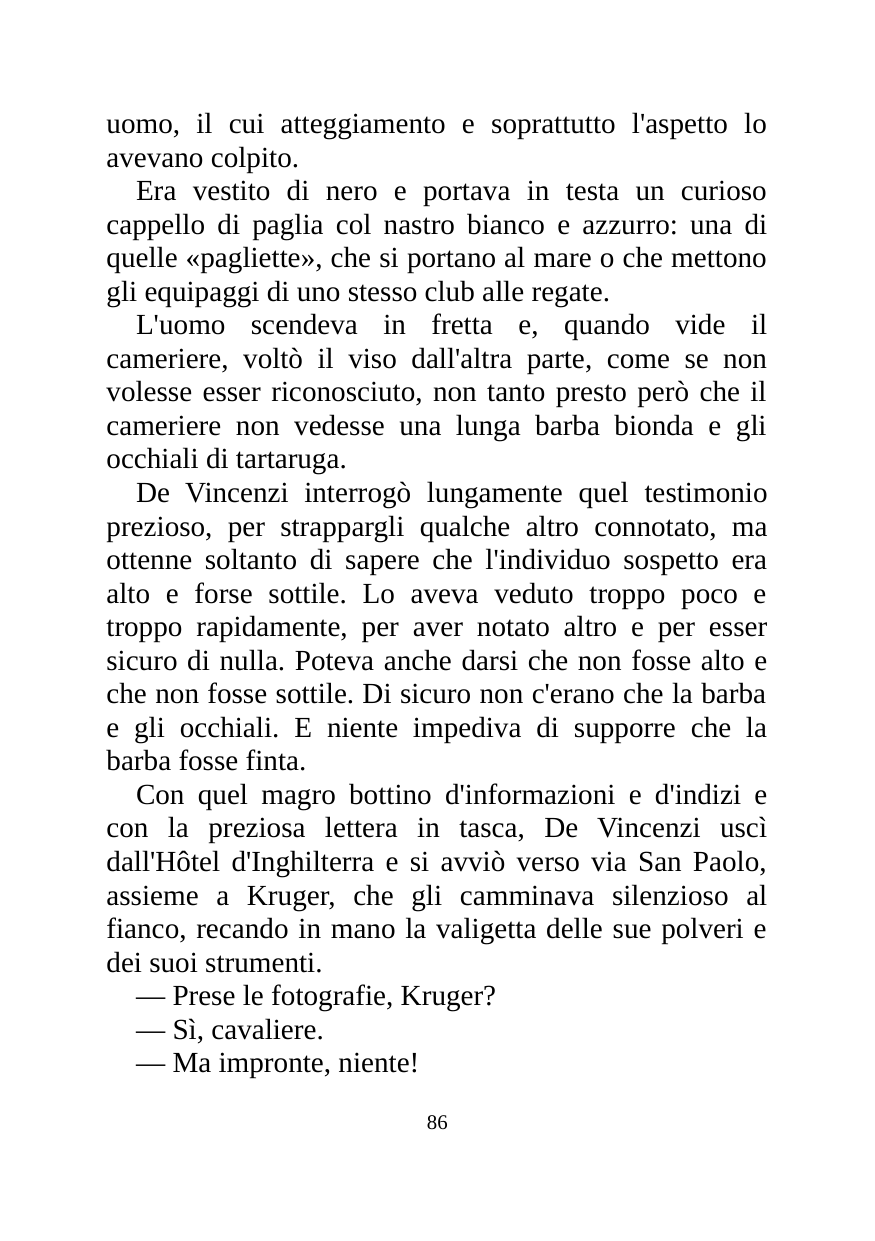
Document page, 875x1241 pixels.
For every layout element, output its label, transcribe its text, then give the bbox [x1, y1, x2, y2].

text Era vestito di nero e portava in testa un curioso cappello di paglia col nastro bianco e azzurro: una di quelle «pagliette», che si portano al mare o che mettono gli equipaggi di uno stesso club alle regate. [106, 173, 768, 307]
text De Vincenzi interrogò lungamente quel testimonio prezioso, per strappargli qualche altro connotato, ma ottenne soltanto di sapere che l'individuo sospetto era alto e forse sottile. Lo aveva veduto troppo poco e troppo rapidamente, per aver notato altro e per esser sicuro di nulla. Poteva anche darsi che non fosse alto e che non fosse sottile. Di sicuro non c'erano che la barba e gli occhiali. E niente impediva di supporre che la barba fosse finta. [106, 475, 768, 777]
text Con quel magro bottino d'informazioni e d'indizi e con la preziosa lettera in tasca, De Vincenzi uscì dall'Hôtel d'Inghilterra e si avviò verso via San Paolo, assieme a Kruger, che gli camminava silenzioso al fianco, recando in mano la valigetta delle sue polveri e dei suoi strumenti. [106, 777, 768, 978]
text L'uomo scendeva in fretta e, quando vide il cameriere, voltò il viso dall'altra parte, come se non volesse esser riconosciuto, non tanto presto però che il cameriere non vedesse una lunga barba bionda e gli occhiali di tartaruga. [106, 307, 768, 475]
text — Prese le fotografie, Kruger? [106, 978, 768, 1012]
text uomo, il cui atteggiamento e soprattutto l'aspetto lo avevano colpito. [106, 106, 768, 173]
text — Sì, cavaliere. [106, 1012, 768, 1045]
text — Ma impronte, niente! [106, 1045, 768, 1079]
